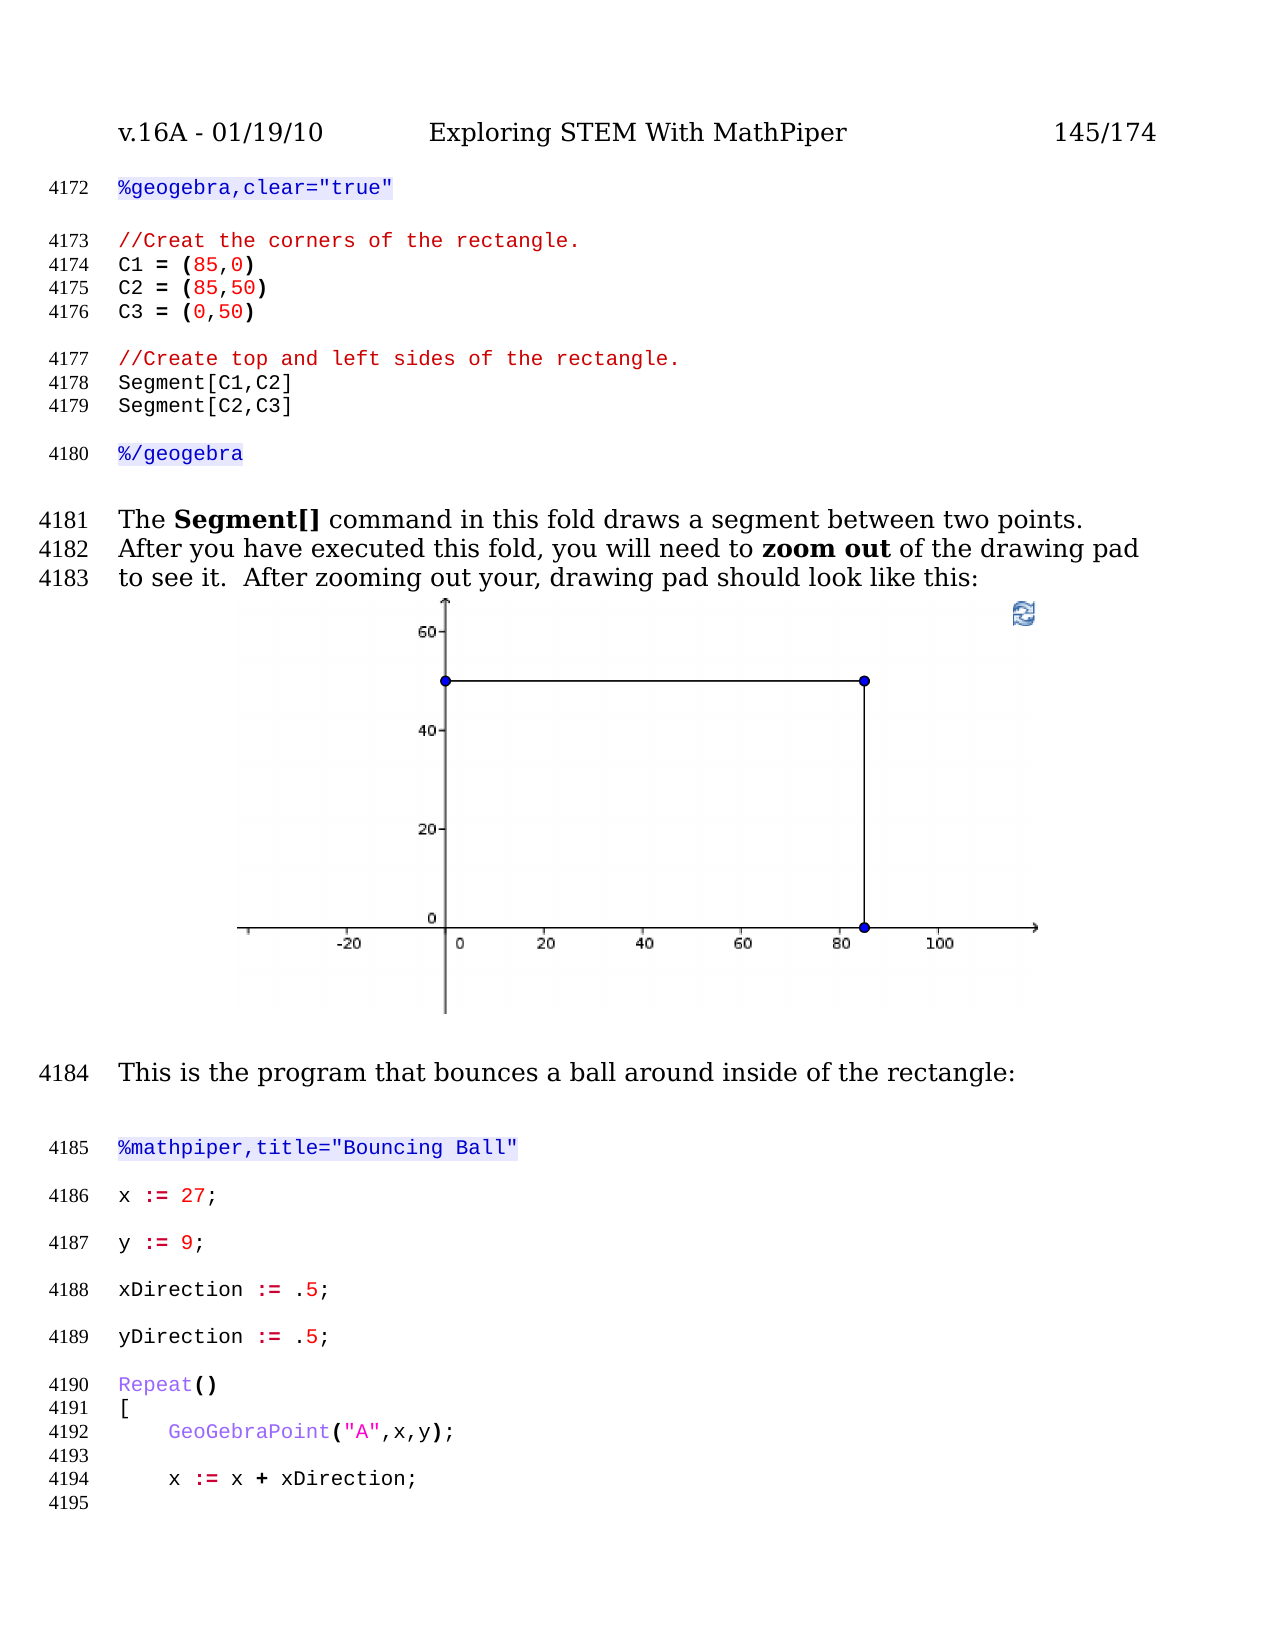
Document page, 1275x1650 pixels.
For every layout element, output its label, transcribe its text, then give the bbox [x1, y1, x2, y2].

text //Creat the corners of the rectangle. [118, 230, 1157, 253]
text //Create top and left sides of the rectangle. [118, 348, 1157, 372]
text x := 27; [118, 1184, 1157, 1208]
text C3 = (0,50) [118, 301, 1157, 324]
text GeoGebraPoint("A",x,y); [118, 1421, 1157, 1445]
text x := x + xDirection; [118, 1468, 1157, 1492]
text %geogebra,clear="true" [118, 177, 1157, 200]
text The Segment[] command in this fold draws a segment between two points. After you have executed this fold, you will need to zoom out of the drawing pad to see it. After zooming out your, drawing pad should look like this: [118, 505, 1157, 593]
picture [237, 598, 1038, 1014]
text xDirection := .5; [118, 1279, 1157, 1303]
text [ [118, 1397, 1157, 1421]
text %mathpiper,title="Bouncing Ball" [118, 1137, 1157, 1161]
text Repeat() [118, 1374, 1157, 1397]
text y := 9; [118, 1232, 1157, 1256]
text This is the program that bounces a ball around inside of the rectangle: [118, 1058, 1157, 1087]
text Segment[C1,C2] [118, 372, 1157, 395]
text yDirection := .5; [118, 1326, 1157, 1350]
text Segment[C2,C3] [118, 395, 1157, 419]
text C2 = (85,50) [118, 277, 1157, 301]
text C1 = (85,0) [118, 253, 1157, 277]
text %/geogebra [118, 443, 1157, 466]
